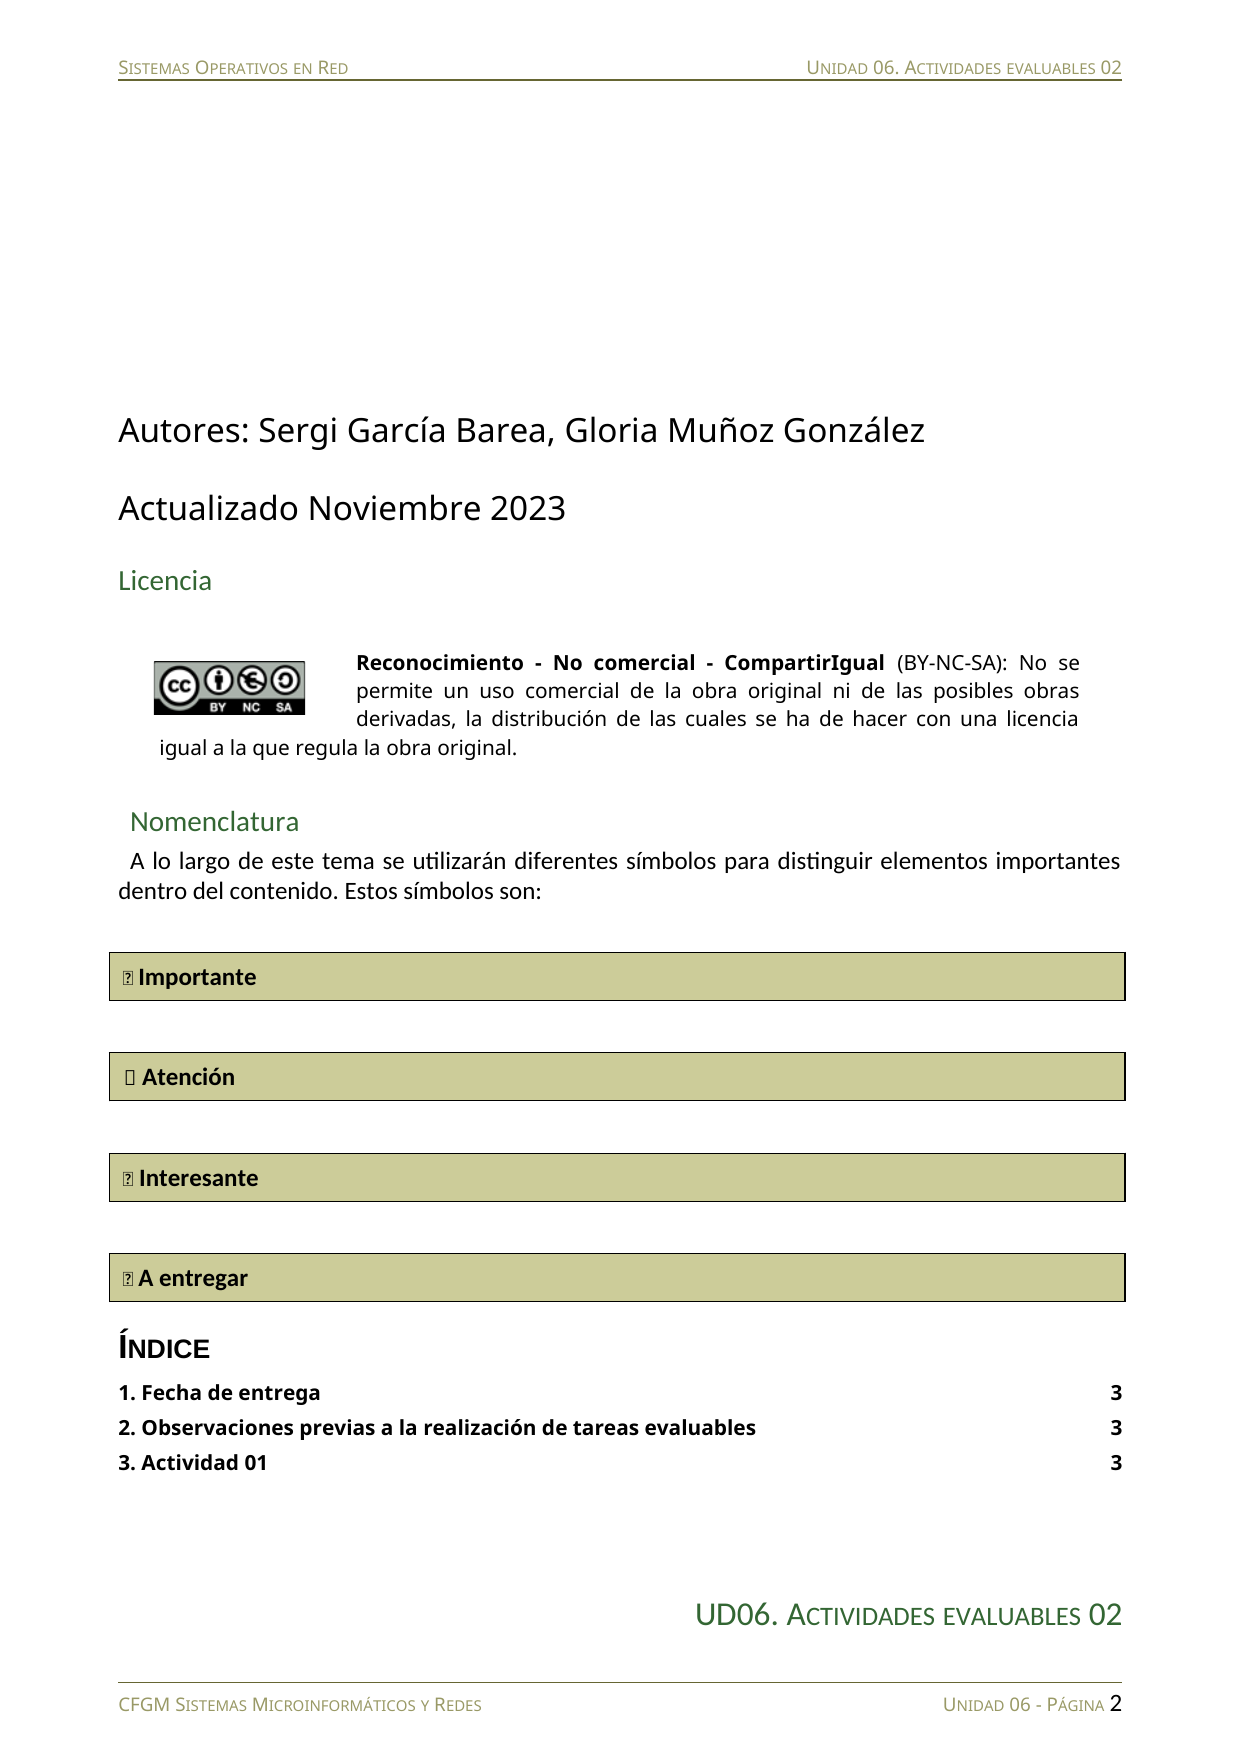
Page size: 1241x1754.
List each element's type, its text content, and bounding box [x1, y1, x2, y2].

text 3. Actividad 01 3 [118, 1448, 1122, 1476]
text 📖 Importante [110, 953, 1124, 1000]
picture [153, 661, 306, 715]
text ❕ Atención [110, 1053, 1124, 1100]
text Autores: Sergi García Barea, Gloria Muñoz González [118, 407, 1122, 453]
text Reconocimiento - No comercial - CompartirIgual (BY-NC-SA): No se permite un uso comercial de la obra original ni de las posibles obras derivadas, la distribución de las cuales se ha de hacer con una licencia igual a la que regula la obra original. [159, 648, 1080, 761]
text Actualizado Noviembre 2023 [118, 485, 1122, 530]
text 1. Fecha de entrega 3 [118, 1378, 1122, 1407]
text UD06. Actividades evaluables 02 [118, 1593, 1122, 1633]
text 📕 A entregar [110, 1254, 1124, 1301]
text Licencia [118, 562, 1122, 598]
text Índice [118, 1327, 1122, 1366]
text 💬 Interesante [110, 1154, 1124, 1201]
text Nomenclatura [118, 803, 1122, 838]
text 2. Observaciones previas a la realización de tareas evaluables 3 [118, 1413, 1122, 1441]
text A lo largo de este tema se utilizarán diferentes símbolos para distinguir elementos importantes dentro del contenido. Estos símbolos son: [118, 845, 1122, 906]
